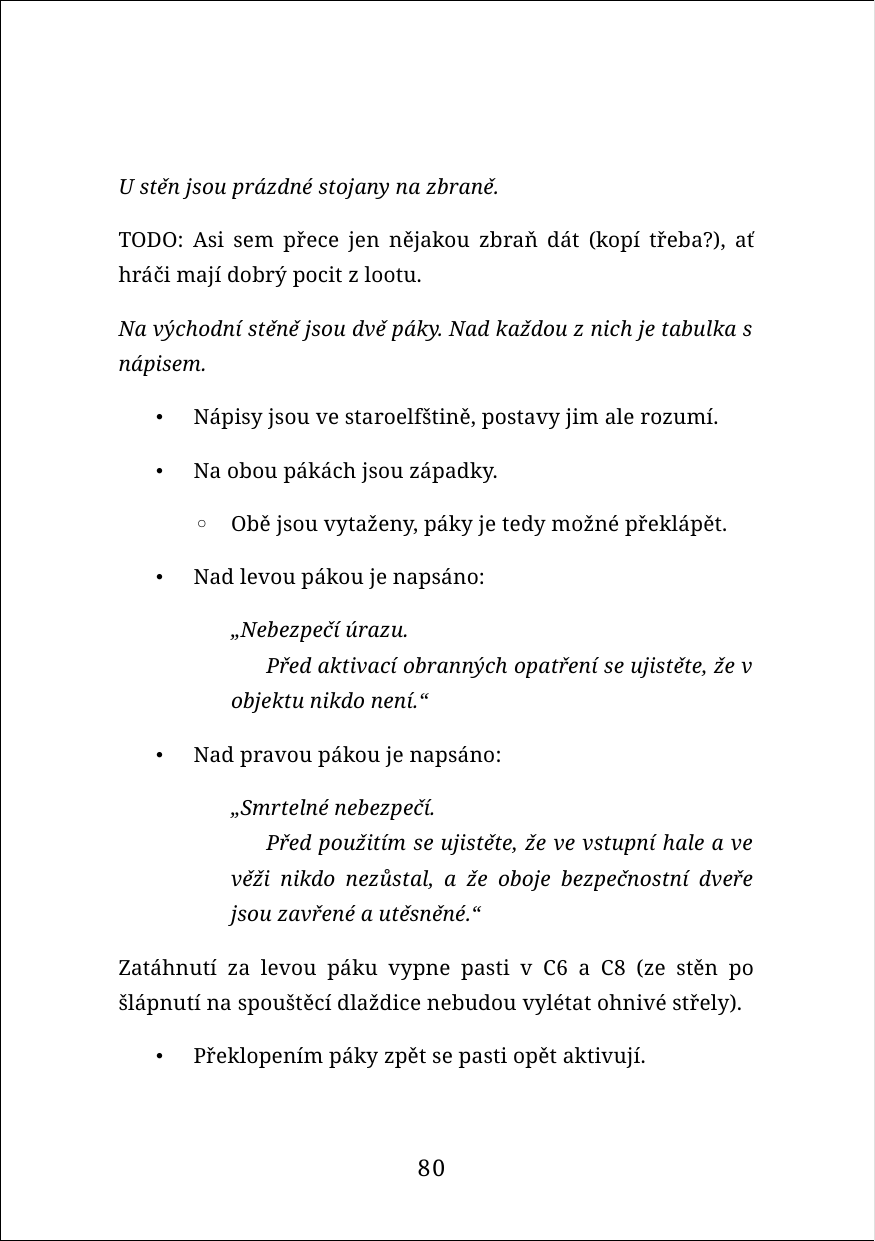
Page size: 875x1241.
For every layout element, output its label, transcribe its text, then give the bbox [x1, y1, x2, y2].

text TODO: Asi sem přece jen nějakou zbraň dát (kopí třeba?), ať hráči mají dobrý pocit z lootu. [118, 225, 756, 289]
list Na obou pákách jsou západky. [156, 456, 756, 484]
list „Nebezpečí úrazu. Před aktivací obranných opatření se ujistěte, že v objektu nikdo není.“ [193, 615, 756, 715]
list Nápisy jsou ve staroelfštině, postavy jim ale rozumí. [156, 402, 756, 431]
text Na východní stěně jsou dvě páky. Nad každou z nich je tabulka s nápisem. [118, 314, 756, 378]
list Překlopením páky zpět se pasti opět aktivují. [156, 1041, 756, 1070]
list Nad pravou pákou je napsáno: [156, 740, 756, 768]
text U stěn jsou prázdné stojany na zbraně. [118, 172, 756, 200]
list Obě jsou vytaženy, páky je tedy možné překlápět. [193, 509, 756, 537]
text Zatáhnutí za levou páku vypne pasti v C6 a C8 (ze stěn po šlápnutí na spouštěcí dlaždice nebudou vylétat ohnivé střely). [118, 953, 756, 1017]
list Nad levou pákou je napsáno: [156, 562, 756, 591]
list „Smrtelné nebezpečí. Před použitím se ujistěte, že ve vstupní hale a ve věži nikdo nezůstal, a že oboje bezpečnostní dveře jsou zavřené a utěsněné.“ [193, 793, 756, 928]
